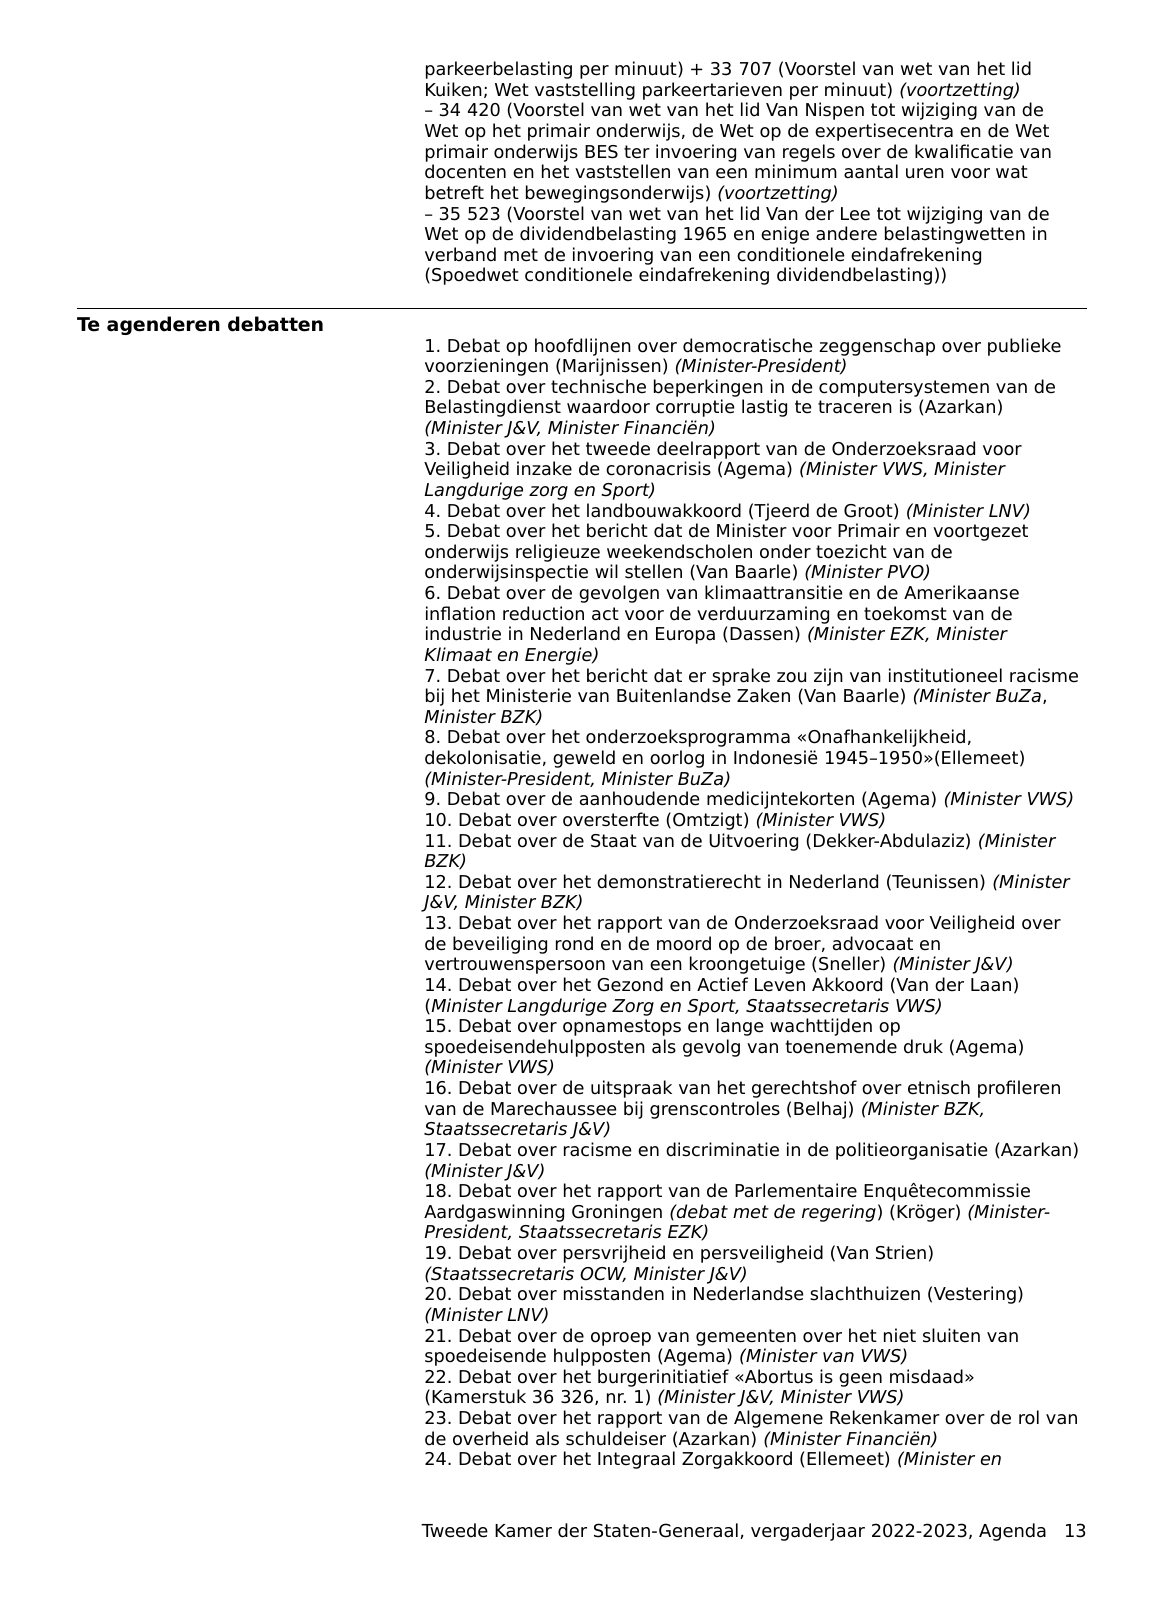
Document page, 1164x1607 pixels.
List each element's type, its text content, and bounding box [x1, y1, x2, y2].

table_cell [77, 1408, 401, 1449]
table_cell 13. Debat over het rapport van de Onderzoeksraad voor Veiligheid over de beveiliging rond en de moord op de broer, advocaat en vertrouwenspersoon van een kroongetuige (Sneller) (Minister J&V) [418, 913, 1087, 975]
table_cell [401, 666, 418, 727]
table_cell [401, 336, 418, 377]
table_cell [401, 1140, 418, 1181]
table_cell [401, 728, 418, 789]
table_cell 20. Debat over misstanden in Nederlandse slachthuizen (Vestering) (Minister LNV) [418, 1284, 1087, 1326]
table_cell [77, 1367, 401, 1408]
table_cell [77, 810, 401, 831]
table_cell [77, 336, 401, 377]
table_cell [401, 1243, 418, 1284]
table_cell [77, 439, 401, 501]
table_cell [401, 377, 418, 439]
table_cell 17. Debat over racisme en discriminatie in de politieorganisatie (Azarkan) (Minister J&V) [418, 1140, 1087, 1181]
table_cell [401, 831, 418, 872]
table_cell 9. Debat over de aanhoudende medicijntekorten (Agema) (Minister VWS) [418, 789, 1087, 810]
table_cell [77, 501, 401, 521]
table_cell [77, 583, 401, 666]
table_cell 19. Debat over persvrijheid en persveiligheid (Van Strien) (Staatssecretaris OCW, Minister J&V) [418, 1243, 1087, 1284]
table_cell 21. Debat over de oproep van gemeenten over het niet sluiten van spoedeisende hulpposten (Agema) (Minister van VWS) [418, 1326, 1087, 1367]
table_cell 15. Debat over opnamestops en lange wachttijden op spoedeisendehulpposten als gevolg van toenemende druk (Agema) (Minister VWS) [418, 1016, 1087, 1078]
table_cell [77, 728, 401, 789]
table_cell – 34 420 (Voorstel van wet van het lid Van Nispen tot wijziging van de Wet op het primair onderwijs, de Wet op de expertisecentra en de Wet primair onderwijs BES ter invoering van regels over de kwalificatie van docenten en het vaststellen van een minimum aantal uren voor wat betreft het bewegingsonderwijs) (voortzetting) [418, 100, 1087, 203]
table_cell [77, 1078, 401, 1140]
table_cell [401, 872, 418, 913]
table_cell 4. Debat over het landbouwakkoord (Tjeerd de Groot) (Minister LNV) [418, 501, 1087, 521]
table_cell [401, 1284, 418, 1326]
table_cell [401, 1326, 418, 1367]
table_header Te agenderen debatten [77, 309, 401, 336]
table_cell [401, 501, 418, 521]
table_cell – 35 523 (Voorstel van wet van het lid Van der Lee tot wijziging van de Wet op de dividendbelasting 1965 en enige andere belastingwetten in verband met de invoering van een conditionele eindafrekening (Spoedwet conditionele eindafrekening dividendbelasting)) [418, 204, 1087, 286]
table_cell [77, 1181, 401, 1243]
table_cell 23. Debat over het rapport van de Algemene Rekenkamer over de rol van de overheid als schuldeiser (Azarkan) (Minister Financiën) [418, 1408, 1087, 1449]
table_cell [401, 100, 418, 203]
table_cell 22. Debat over het burgerinitiatief «Abortus is geen misdaad» (Kamerstuk 36 326, nr. 1) (Minister J&V, Minister VWS) [418, 1367, 1087, 1408]
table_cell [77, 1326, 401, 1367]
table_cell [401, 439, 418, 501]
table_cell 1. Debat op hoofdlijnen over democratische zeggenschap over publieke voorzieningen (Marijnissen) (Minister-President) [418, 336, 1087, 377]
table_cell [401, 810, 418, 831]
table_cell [77, 204, 401, 286]
table_cell [401, 204, 418, 286]
table_cell 11. Debat over de Staat van de Uitvoering (Dekker-Abdulaziz) (Minister BZK) [418, 831, 1087, 872]
table_cell 6. Debat over de gevolgen van klimaattransitie en de Amerikaanse inflation reduction act voor de verduurzaming en toekomst van de industrie in Nederland en Europa (Dassen) (Minister EZK, Minister Klimaat en Energie) [418, 583, 1087, 666]
table_cell [77, 521, 401, 583]
table_cell [77, 872, 401, 913]
table_cell [77, 975, 401, 1016]
table_cell [77, 1449, 401, 1470]
table_cell [401, 1181, 418, 1243]
table_cell 5. Debat over het bericht dat de Minister voor Primair en voortgezet onderwijs religieuze weekendscholen onder toezicht van de onderwijsinspectie wil stellen (Van Baarle) (Minister PVO) [418, 521, 1087, 583]
table_cell [401, 1449, 418, 1470]
table_cell [77, 377, 401, 439]
table_cell [401, 1408, 418, 1449]
table_cell 8. Debat over het onderzoeksprogramma «Onafhankelijkheid, dekolonisatie, geweld en oorlog in Indonesië 1945–1950»(Ellemeet) (Minister-President, Minister BuZa) [418, 728, 1087, 789]
table_cell 12. Debat over het demonstratierecht in Nederland (Teunissen) (Minister J&V, Minister BZK) [418, 872, 1087, 913]
table_cell [77, 1016, 401, 1078]
table_cell [77, 1243, 401, 1284]
table_cell [77, 59, 401, 100]
table_cell [77, 789, 401, 810]
table_cell [401, 789, 418, 810]
table_cell [77, 1284, 401, 1326]
table_cell [401, 583, 418, 666]
table_cell 2. Debat over technische beperkingen in de computersystemen van de Belastingdienst waardoor corruptie lastig te traceren is (Azarkan) (Minister J&V, Minister Financiën) [418, 377, 1087, 439]
table_header [401, 309, 418, 336]
table_cell [401, 59, 418, 100]
table_cell [401, 975, 418, 1016]
table_cell 3. Debat over het tweede deelrapport van de Onderzoeksraad voor Veiligheid inzake de coronacrisis (Agema) (Minister VWS, Minister Langdurige zorg en Sport) [418, 439, 1087, 501]
table_cell [77, 913, 401, 975]
table_cell 10. Debat over oversterfte (Omtzigt) (Minister VWS) [418, 810, 1087, 831]
table_cell 16. Debat over de uitspraak van het gerechtshof over etnisch profileren van de Marechaussee bij grenscontroles (Belhaj) (Minister BZK, Staatssecretaris J&V) [418, 1078, 1087, 1140]
table_cell [401, 1367, 418, 1408]
table_cell 7. Debat over het bericht dat er sprake zou zijn van institutioneel racisme bij het Ministerie van Buitenlandse Zaken (Van Baarle) (Minister BuZa, Minister BZK) [418, 666, 1087, 727]
table_cell 14. Debat over het Gezond en Actief Leven Akkoord (Van der Laan) (Minister Langdurige Zorg en Sport, Staatssecretaris VWS) [418, 975, 1087, 1016]
table_cell [401, 913, 418, 975]
table_cell [77, 1140, 401, 1181]
table_cell [77, 666, 401, 727]
table_header [418, 309, 1087, 336]
table_cell parkeerbelasting per minuut) + 33 707 (Voorstel van wet van het lid Kuiken; Wet vaststelling parkeertarieven per minuut) (voortzetting) [418, 59, 1087, 100]
table_cell 24. Debat over het Integraal Zorgakkoord (Ellemeet) (Minister en [418, 1449, 1087, 1470]
table_cell [77, 831, 401, 872]
table_cell [401, 1078, 418, 1140]
table_cell [401, 521, 418, 583]
table_cell [401, 1016, 418, 1078]
table_cell [77, 100, 401, 203]
table_cell 18. Debat over het rapport van de Parlementaire Enquêtecommissie Aardgaswinning Groningen (debat met de regering) (Kröger) (Minister-President, Staatssecretaris EZK) [418, 1181, 1087, 1243]
